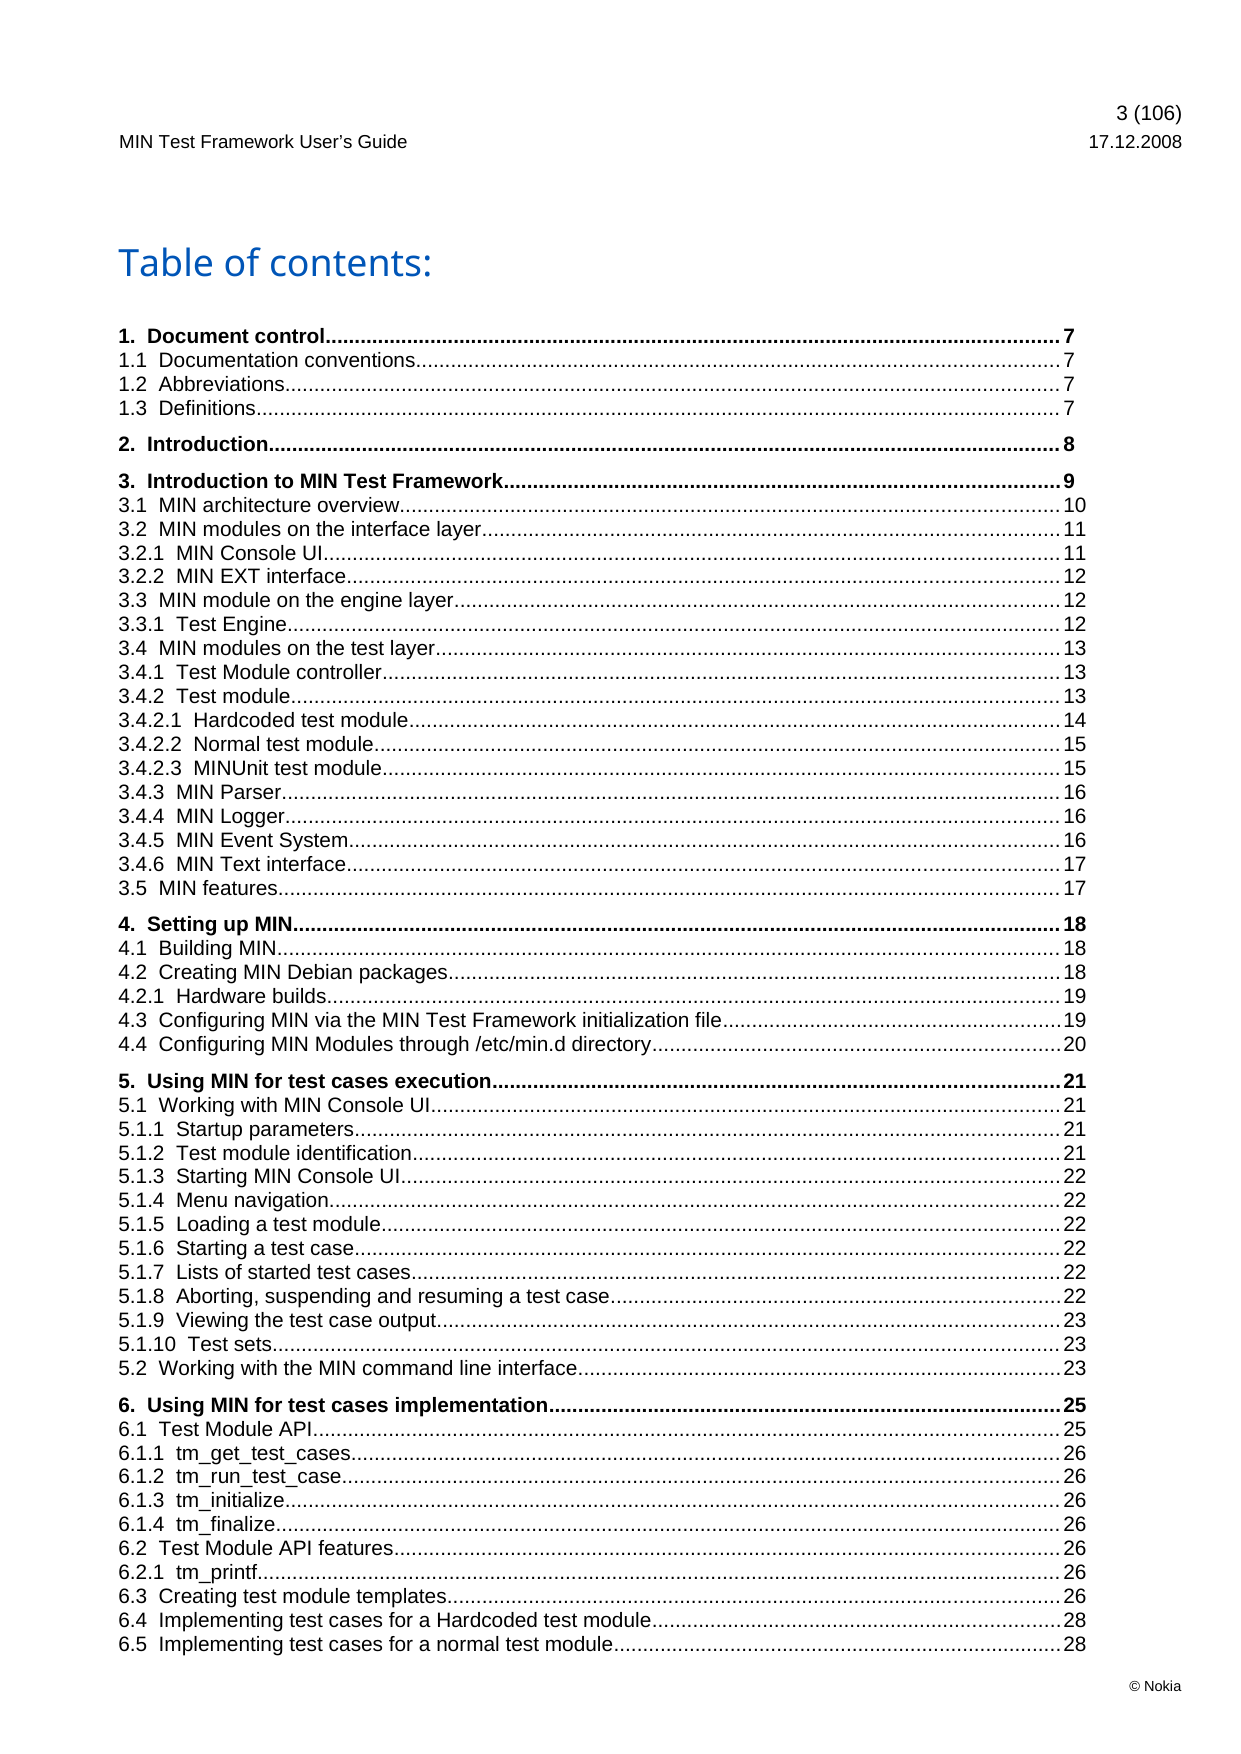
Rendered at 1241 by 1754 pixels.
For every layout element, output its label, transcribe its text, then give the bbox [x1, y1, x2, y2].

text 6.1.1 tm_get_test_cases 26 [118, 1440, 1181, 1464]
text 5. Using MIN for test cases execution 21 [118, 1068, 1181, 1092]
text 5.2 Working with the MIN command line interface 23 [118, 1356, 1181, 1380]
text 1.1 Documentation conventions 7 [118, 348, 1181, 372]
text 5.1.7 Lists of started test cases 22 [118, 1260, 1181, 1284]
text 6.1.3 tm_initialize 26 [118, 1488, 1181, 1512]
text 3.4.2.3 MINUnit test module 15 [118, 756, 1181, 780]
text 1.3 Definitions 7 [118, 396, 1181, 419]
text 3.3.1 Test Engine 12 [118, 612, 1181, 636]
text 4.2.1 Hardware builds 19 [118, 984, 1181, 1008]
text 6.5 Implementing test cases for a normal test module 28 [118, 1632, 1181, 1656]
text 4.3 Configuring MIN via the MIN Test Framework initialization file 19 [118, 1008, 1181, 1032]
text 5.1.5 Loading a test module 22 [118, 1212, 1181, 1236]
text 3.4.6 MIN Text interface 17 [118, 852, 1181, 876]
text 1.2 Abbreviations 7 [118, 372, 1181, 396]
text 3.2.1 MIN Console UI 11 [118, 540, 1181, 564]
text 3.4 MIN modules on the test layer 13 [118, 636, 1181, 660]
text 3.5 MIN features 17 [118, 876, 1181, 900]
text 5.1.1 Startup parameters 21 [118, 1116, 1181, 1140]
text 5.1.6 Starting a test case 22 [118, 1236, 1181, 1260]
text 6.1.2 tm_run_test_case 26 [118, 1464, 1181, 1488]
text 3. Introduction to MIN Test Framework 9 [118, 468, 1181, 492]
text 3.4.5 MIN Event System 16 [118, 828, 1181, 852]
text 6.4 Implementing test cases for a Hardcoded test module 28 [118, 1608, 1181, 1632]
text 3.1 MIN architecture overview 10 [118, 492, 1181, 516]
text 3.4.1 Test Module controller 13 [118, 660, 1181, 684]
text 5.1.9 Viewing the test case output 23 [118, 1308, 1181, 1332]
text 3.2 MIN modules on the interface layer 11 [118, 516, 1181, 540]
text 4.4 Configuring MIN Modules through /etc/min.d directory 20 [118, 1032, 1181, 1056]
text 6. Using MIN for test cases implementation 25 [118, 1392, 1181, 1416]
text 6.2.1 tm_printf 26 [118, 1560, 1181, 1584]
text 4.1 Building MIN 18 [118, 936, 1181, 960]
text 1. Document control 7 [118, 324, 1181, 348]
text 6.3 Creating test module templates 26 [118, 1584, 1181, 1608]
text 3.4.2.1 Hardcoded test module 14 [118, 708, 1181, 732]
text 4. Setting up MIN 18 [118, 912, 1181, 936]
text 3.2.2 MIN EXT interface 12 [118, 564, 1181, 588]
text 5.1 Working with MIN Console UI 21 [118, 1092, 1181, 1116]
text 3.3 MIN module on the engine layer 12 [118, 588, 1181, 612]
text 6.2 Test Module API features 26 [118, 1536, 1181, 1560]
text 5.1.4 Menu navigation 22 [118, 1188, 1181, 1212]
text 4.2 Creating MIN Debian packages 18 [118, 960, 1181, 984]
text 5.1.10 Test sets 23 [118, 1332, 1181, 1356]
text 2. Introduction 8 [118, 432, 1181, 456]
text 5.1.8 Aborting, suspending and resuming a test case 22 [118, 1284, 1181, 1308]
text 3.4.2 Test module 13 [118, 684, 1181, 708]
text 3.4.2.2 Normal test module 15 [118, 732, 1181, 756]
text 3.4.3 MIN Parser 16 [118, 780, 1181, 804]
text 3.4.4 MIN Logger 16 [118, 804, 1181, 828]
text 5.1.2 Test module identification 21 [118, 1140, 1181, 1164]
subtitle Table of contents: [118, 236, 1181, 287]
text 6.1.4 tm_finalize 26 [118, 1512, 1181, 1536]
text 6.1 Test Module API 25 [118, 1416, 1181, 1440]
text 5.1.3 Starting MIN Console UI 22 [118, 1164, 1181, 1188]
